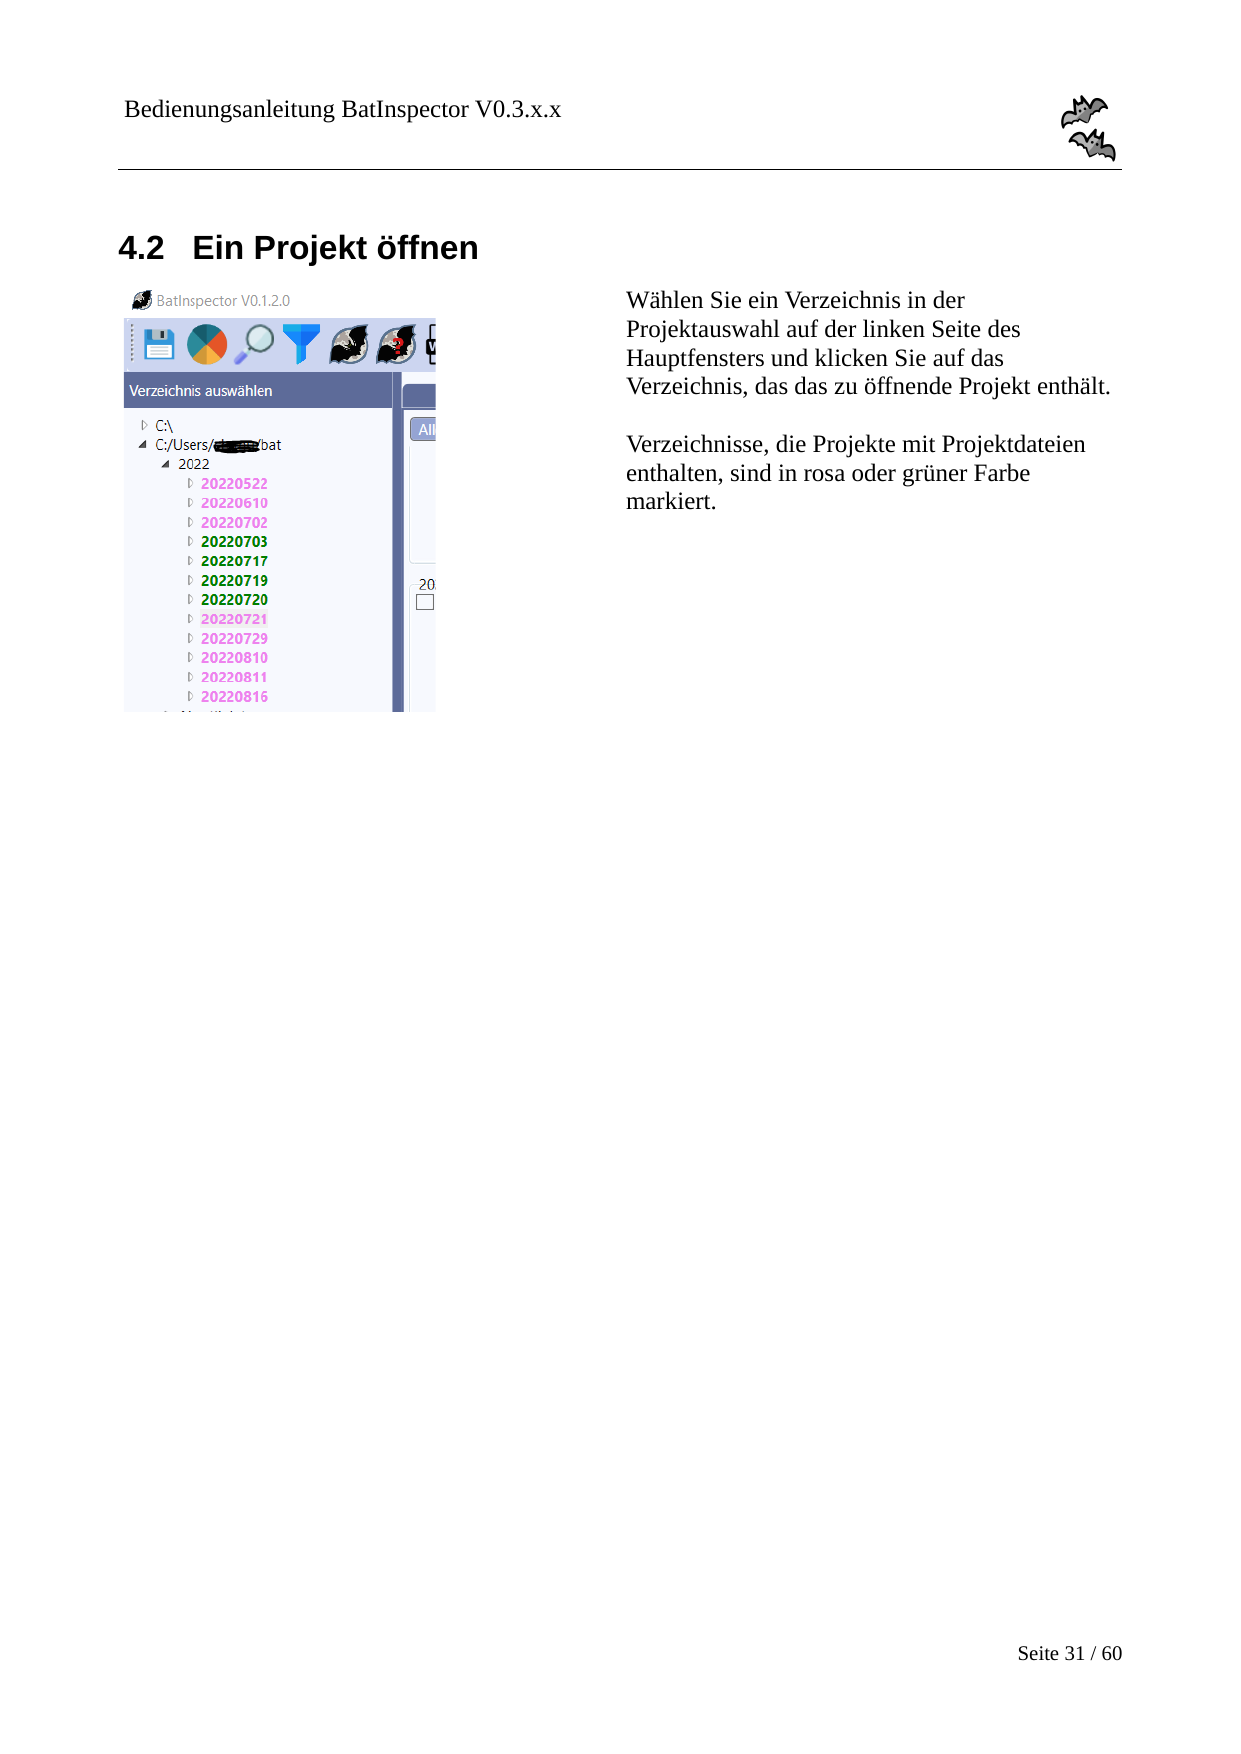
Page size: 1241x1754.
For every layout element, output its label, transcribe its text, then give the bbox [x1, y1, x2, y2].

subtitle Ein Projekt öffnen [118, 228, 1122, 267]
table_header [118, 279, 620, 718]
picture [123, 285, 436, 712]
table_header Wählen Sie ein Verzeichnis in der Projektauswahl auf der linken Seite des Hauptfensters und klicken Sie auf das Verzeichnis, das das zu öffnende Projekt enthält. Verzeichnisse, die Projekte mit Projektdateien enthalten, sind in rosa oder grüner Farbe markiert. [620, 279, 1122, 718]
picture [1057, 95, 1120, 162]
